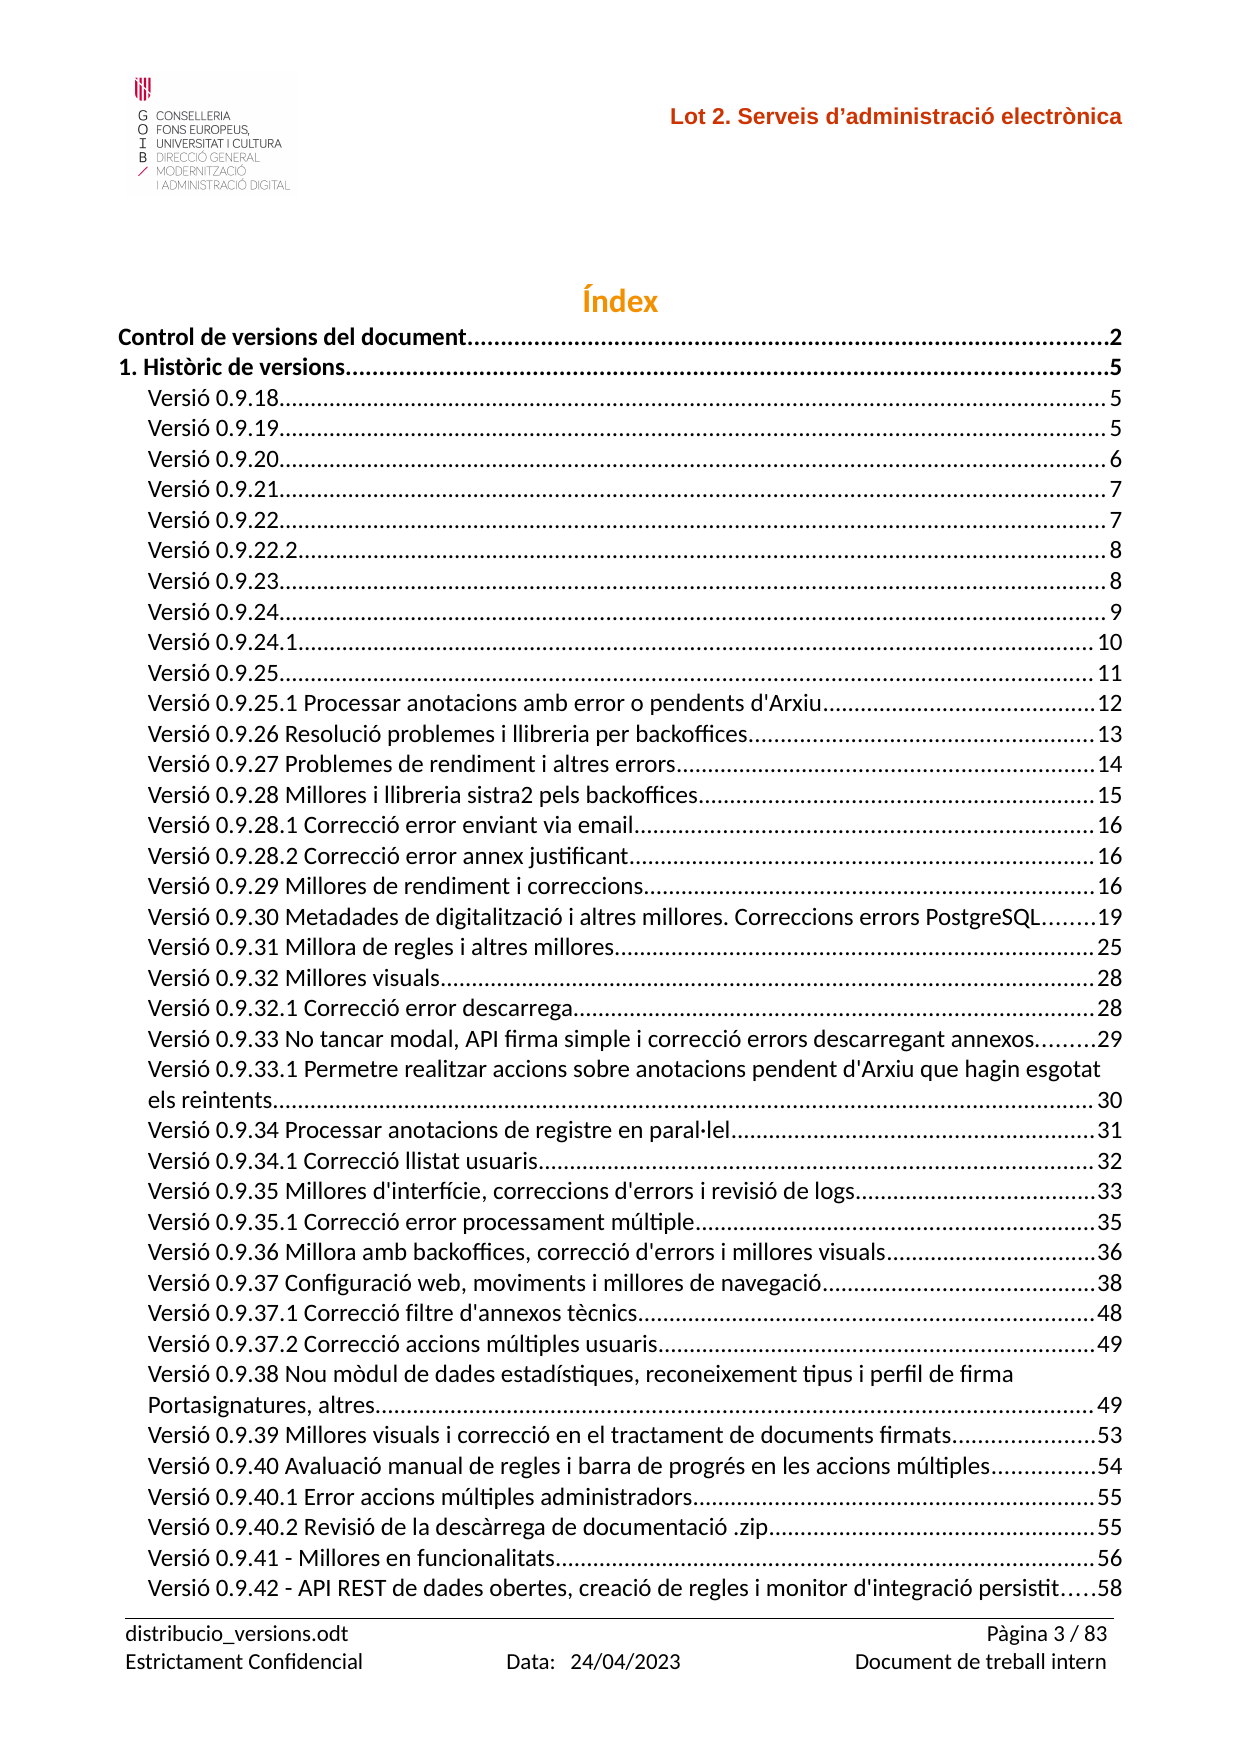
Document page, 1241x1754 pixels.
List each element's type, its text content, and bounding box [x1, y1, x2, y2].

picture [126, 70, 299, 197]
text Versió 0.9.22 7 [148, 504, 1122, 534]
text Versió 0.9.28.1 Correcció error enviant via email 16 [148, 809, 1122, 840]
text Versió 0.9.32.1 Correcció error descarrega 28 [148, 992, 1122, 1023]
text Índex [118, 280, 1122, 321]
text Versió 0.9.40.1 Error accions múltiples administradors 55 [148, 1481, 1122, 1511]
text Versió 0.9.34 Processar anotacions de registre en paral·lel 31 [148, 1114, 1122, 1145]
text Versió 0.9.33 No tancar modal, API firma simple i correcció errors descarregant annexos 29 [148, 1023, 1122, 1053]
text Versió 0.9.40.2 Revisió de la descàrrega de documentació .zip 55 [148, 1511, 1122, 1542]
text Versió 0.9.38 Nou mòdul de dades estadístiques, reconeixement tipus i perfil de firma Portasignatures, altres 49 [148, 1359, 1122, 1420]
text Versió 0.9.18 5 [148, 382, 1122, 412]
text Versió 0.9.31 Millora de regles i altres millores. 25 [148, 931, 1122, 962]
text Versió 0.9.23 8 [148, 565, 1122, 596]
text Versió 0.9.29 Millores de rendiment i correccions 16 [148, 870, 1122, 901]
text Versió 0.9.41 - Millores en funcionalitats 56 [148, 1542, 1122, 1572]
text Versió 0.9.39 Millores visuals i correcció en el tractament de documents firmats 53 [148, 1420, 1122, 1450]
text Versió 0.9.42 - API REST de dades obertes, creació de regles i monitor d'integració persistit 58 [148, 1572, 1122, 1603]
text Versió 0.9.33.1 Permetre realitzar accions sobre anotacions pendent d'Arxiu que hagin esgotat els reintents 30 [148, 1053, 1122, 1114]
text Versió 0.9.27 Problemes de rendiment i altres errors 14 [148, 748, 1122, 779]
text Versió 0.9.34.1 Correcció llistat usuaris 32 [148, 1145, 1122, 1176]
text Versió 0.9.20 6 [148, 443, 1122, 473]
text Versió 0.9.40 Avaluació manual de regles i barra de progrés en les accions múltiples 54 [148, 1450, 1122, 1481]
text Versió 0.9.25 11 [148, 657, 1122, 687]
text Versió 0.9.24.1 10 [148, 626, 1122, 657]
text Versió 0.9.37 Configuració web, moviments i millores de navegació 38 [148, 1267, 1122, 1298]
text Versió 0.9.28 Millores i llibreria sistra2 pels backoffices 15 [148, 779, 1122, 809]
text Versió 0.9.37.2 Correcció accions múltiples usuaris 49 [148, 1328, 1122, 1359]
text Versió 0.9.25.1 Processar anotacions amb error o pendents d'Arxiu 12 [148, 687, 1122, 718]
text Versió 0.9.30 Metadades de digitalització i altres millores. Correccions errors PostgreSQL 19 [148, 901, 1122, 931]
text Versió 0.9.36 Millora amb backoffices, correcció d'errors i millores visuals 36 [148, 1237, 1122, 1267]
text Versió 0.9.32 Millores visuals. 28 [148, 962, 1122, 992]
text Versió 0.9.35 Millores d'interfície, correccions d'errors i revisió de logs 33 [148, 1176, 1122, 1206]
text Control de versions del document 2 [118, 321, 1122, 351]
text Versió 0.9.21 7 [148, 473, 1122, 504]
text Versió 0.9.19 5 [148, 412, 1122, 443]
text Versió 0.9.35.1 Correcció error processament múltiple 35 [148, 1206, 1122, 1237]
text Versió 0.9.37.1 Correcció filtre d'annexos tècnics 48 [148, 1298, 1122, 1328]
text Versió 0.9.26 Resolució problemes i llibreria per backoffices 13 [148, 718, 1122, 748]
text 1. Històric de versions 5 [118, 351, 1122, 382]
text Versió 0.9.28.2 Correcció error annex justificant 16 [148, 840, 1122, 870]
text Versió 0.9.22.2 8 [148, 534, 1122, 565]
text Versió 0.9.24 9 [148, 596, 1122, 626]
